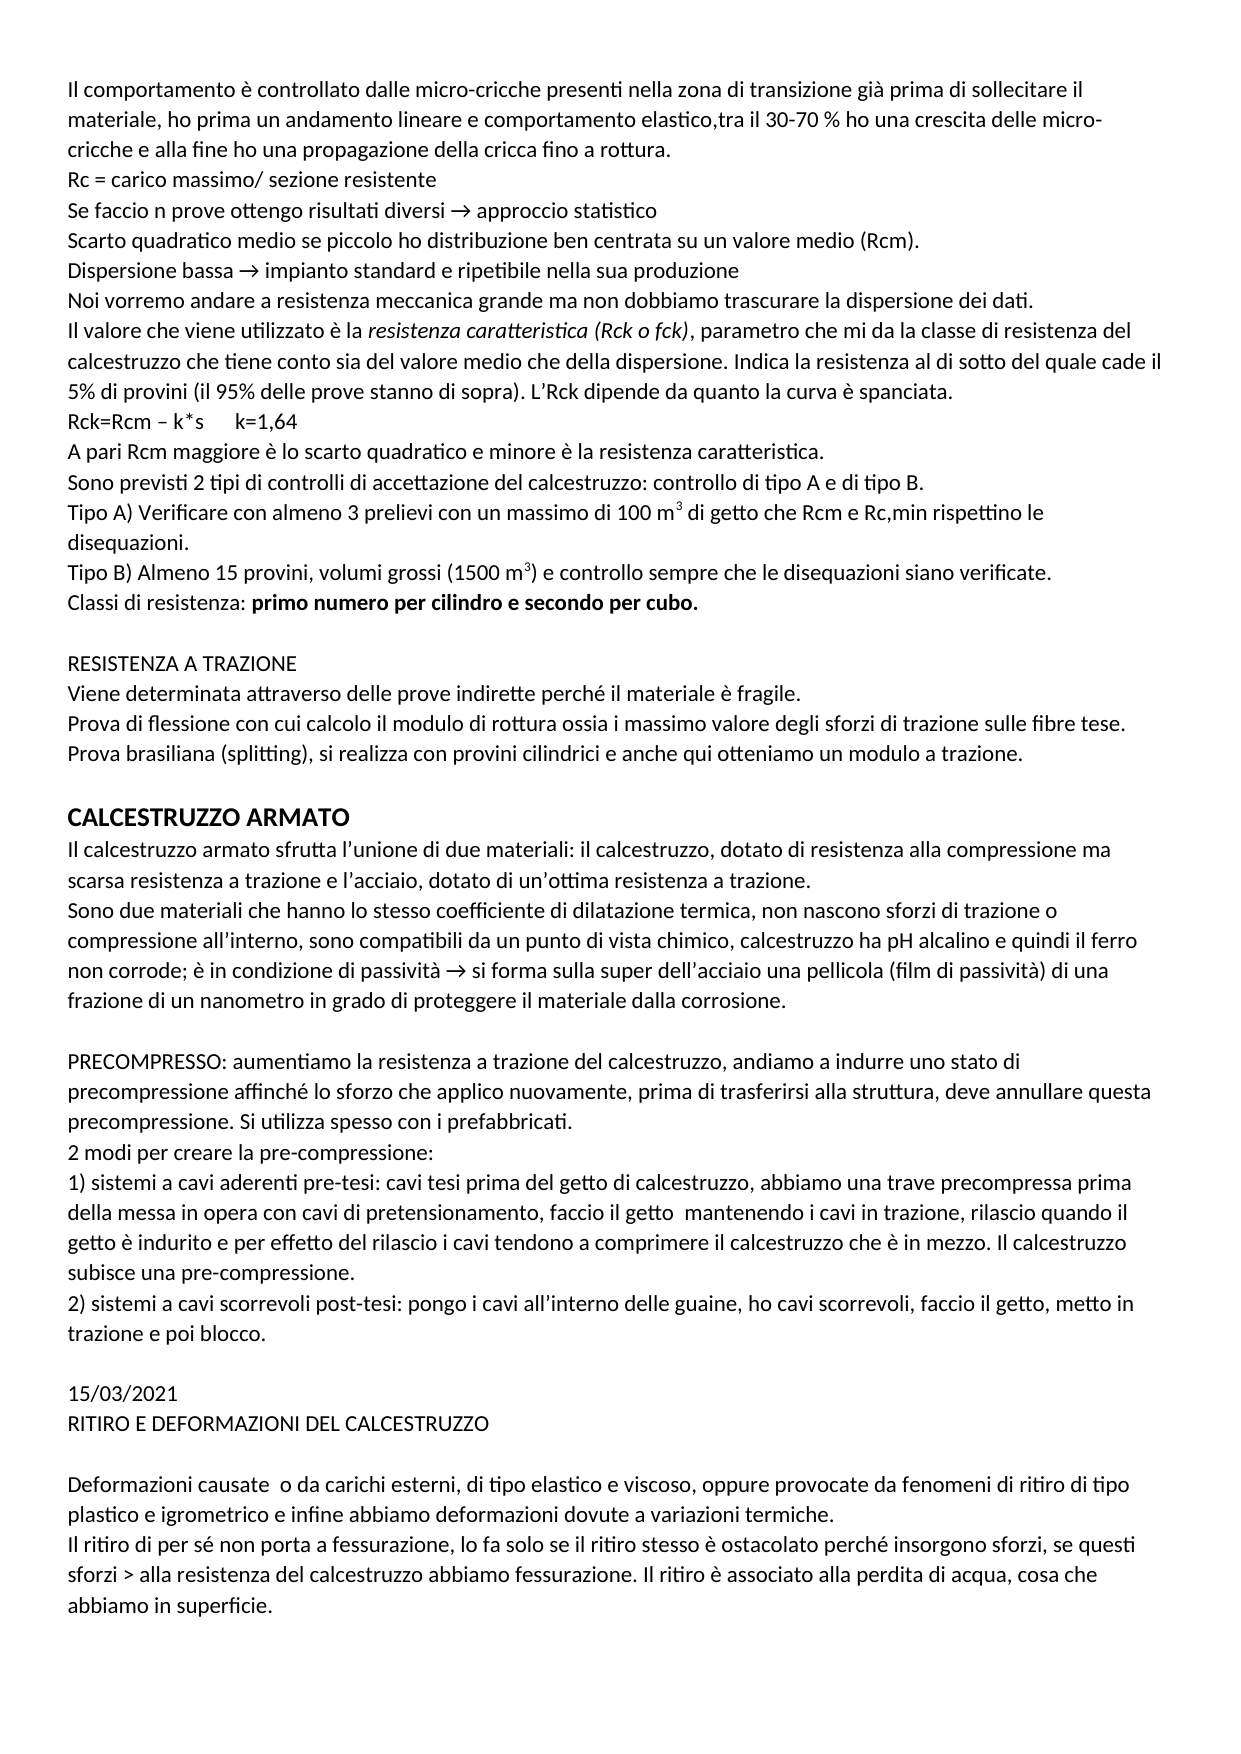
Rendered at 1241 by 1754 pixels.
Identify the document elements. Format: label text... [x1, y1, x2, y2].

text Il comportamento è controllato dalle micro-cricche presenti nella zona di transizione già prima di sollecitare il materiale, ho prima un andamento lineare e comportamento elastico,tra il 30-70 % ho una crescita delle micro-cricche e alla fine ho una propagazione della cricca fino a rottura. Rc = carico massimo/ sezione resistente Se faccio n prove ottengo risultati diversi → approccio statistico Scarto quadratico medio se piccolo ho distribuzione ben centrata su un valore medio (Rcm). Dispersione bassa → impianto standard e ripetibile nella sua produzione Noi vorremo andare a resistenza meccanica grande ma non dobbiamo trascurare la dispersione dei dati. Il valore che viene utilizzato è la resistenza caratteristica (Rck o fck), parametro che mi da la classe di resistenza del calcestruzzo che tiene conto sia del valore medio che della dispersione. Indica la resistenza al di sotto del quale cade il 5% di provini (il 95% delle prove stanno di sopra). L’Rck dipende da quanto la curva è spanciata. Rck=Rcm – k*s k=1,64 A pari Rcm maggiore è lo scarto quadratico e minore è la resistenza caratteristica. Sono previsti 2 tipi di controlli di accettazione del calcestruzzo: controllo di tipo A e di tipo B. Tipo A) Verificare con almeno 3 prelievi con un massimo di 100 m3 di getto che Rcm e Rc,min rispettino le disequazioni. Tipo B) Almeno 15 provini, volumi grossi (1500 m3) e controllo sempre che le disequazioni siano verificate. Classi di resistenza: primo numero per cilindro e secondo per cubo. RESISTENZA A TRAZIONE Viene determinata attraverso delle prove indirette perché il materiale è fragile. Prova di flessione con cui calcolo il modulo di rottura ossia i massimo valore degli sforzi di trazione sulle fibre tese. Prova brasiliana (splitting), si realizza con provini cilindrici e anche qui otteniamo un modulo a trazione. CALCESTRUZZO ARMATO Il calcestruzzo armato sfrutta l’unione di due materiali: il calcestruzzo, dotato di resistenza alla compressione ma scarsa resistenza a trazione e l’acciaio, dotato di un’ottima resistenza a trazione. Sono due materiali che hanno lo stesso coefficiente di dilatazione termica, non nascono sforzi di trazione o compressione all’interno, sono compatibili da un punto di vista chimico, calcestruzzo ha pH alcalino e quindi il ferro non corrode; è in condizione di passività → si forma sulla super dell’acciaio una pellicola (film di passività) di una frazione di un nanometro in grado di proteggere il materiale dalla corrosione. PRECOMPRESSO: aumentiamo la resistenza a trazione del calcestruzzo, andiamo a indurre uno stato di precompressione affinché lo sforzo che applico nuovamente, prima di trasferirsi alla struttura, deve annullare questa precompressione. Si utilizza spesso con i prefabbricati. 2 modi per creare la pre-compressione: 1) sistemi a cavi aderenti pre-tesi: cavi tesi prima del getto di calcestruzzo, abbiamo una trave precompressa prima della messa in opera con cavi di pretensionamento, faccio il getto mantenendo i cavi in trazione, rilascio quando il getto è indurito e per effetto del rilascio i cavi tendono a comprimere il calcestruzzo che è in mezzo. Il calcestruzzo subisce una pre-compressione. 2) sistemi a cavi scorrevoli post-tesi: pongo i cavi all’interno delle guaine, ho cavi scorrevoli, faccio il getto, metto in trazione e poi blocco. 15/03/2021 RITIRO E DEFORMAZIONI DEL CALCESTRUZZO Deformazioni causate o da carichi esterni, di tipo elastico e viscoso, oppure provocate da fenomeni di ritiro di tipo plastico e igrometrico e infine abbiamo deformazioni dovute a variazioni termiche. Il ritiro di per sé non porta a fessurazione, lo fa solo se il ritiro stesso è ostacolato perché insorgono sforzi, se questi sforzi > alla resistenza del calcestruzzo abbiamo fessurazione. Il ritiro è associato alla perdita di acqua, cosa che abbiamo in superficie. [67, 75, 1165, 1649]
